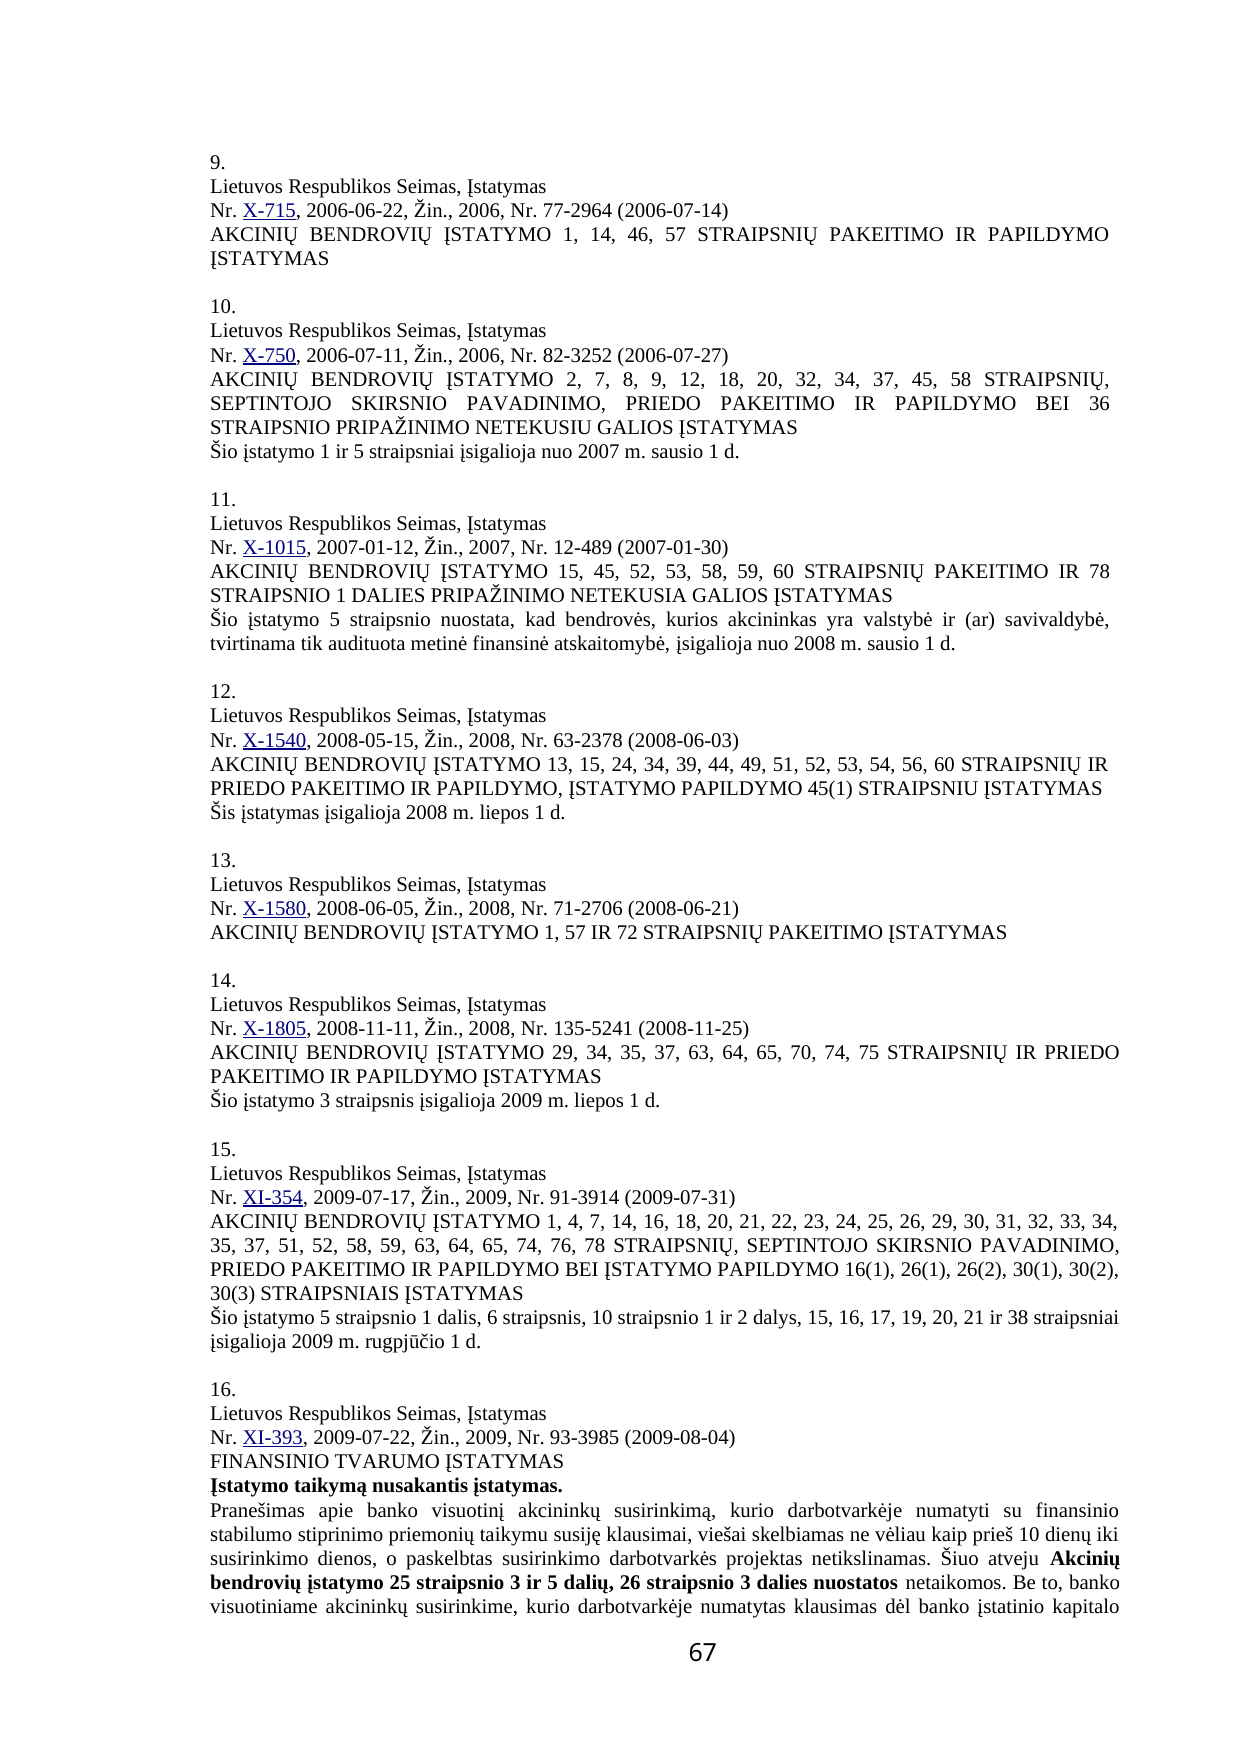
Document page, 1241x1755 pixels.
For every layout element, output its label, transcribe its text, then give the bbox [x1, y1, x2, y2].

text 9. [210, 150, 1111, 174]
text Lietuvos Respublikos Seimas, Įstatymas [210, 1401, 1120, 1425]
text Pranešimas apie banko visuotinį akcininkų susirinkimą, kurio darbotvarkėje numatyti su finansinio stabilumo stiprinimo priemonių taikymu susiję klausimai, viešai skelbiamas ne vėliau kaip prieš 10 dienų iki susirinkimo dienos, o paskelbtas susirinkimo darbotvarkės projektas netikslinamas. Šiuo atveju Akcinių bendrovių įstatymo 25 straipsnio 3 ir 5 dalių, 26 straipsnio 3 dalies nuostatos netaikomos. Be to, banko visuotiniame akcininkų susirinkime, kurio darbotvarkėje numatytas klausimas dėl banko įstatinio kapitalo [210, 1497, 1120, 1618]
text AKCINIŲ BENDROVIŲ ĮSTATYMO 2, 7, 8, 9, 12, 18, 20, 32, 34, 37, 45, 58 STRAIPSNIŲ, SEPTINTOJO SKIRSNIO PAVADINIMO, PRIEDO PAKEITIMO IR PAPILDYMO BEI 36 STRAIPSNIO PRIPAŽINIMO NETEKUSIU GALIOS ĮSTATYMAS [210, 367, 1111, 439]
text 10. [210, 294, 1111, 318]
text 16. [210, 1377, 1120, 1401]
text AKCINIŲ BENDROVIŲ ĮSTATYMO 1, 57 IR 72 STRAIPSNIŲ PAKEITIMO ĮSTATYMAS [210, 920, 1111, 944]
text Lietuvos Respublikos Seimas, Įstatymas [210, 703, 1111, 727]
text Šio įstatymo 1 ir 5 straipsniai įsigalioja nuo 2007 m. sausio 1 d. [210, 439, 1111, 463]
text Nr. X-1805, 2008-11-11, Žin., 2008, Nr. 135-5241 (2008-11-25) [210, 1016, 1120, 1040]
text 12. [210, 679, 1111, 703]
text Lietuvos Respublikos Seimas, Įstatymas [210, 511, 1111, 535]
text Lietuvos Respublikos Seimas, Įstatymas [210, 872, 1111, 896]
text AKCINIŲ BENDROVIŲ ĮSTATYMO 13, 15, 24, 34, 39, 44, 49, 51, 52, 53, 54, 56, 60 STRAIPSNIŲ IR PRIEDO PAKEITIMO IR PAPILDYMO, ĮSTATYMO PAPILDYMO 45(1) STRAIPSNIU ĮSTATYMAS [210, 752, 1111, 800]
text Lietuvos Respublikos Seimas, Įstatymas [210, 318, 1111, 342]
text Nr. XI-393, 2009-07-22, Žin., 2009, Nr. 93-3985 (2009-08-04) [210, 1425, 1120, 1449]
text 11. [210, 487, 1111, 511]
text Nr. X-1540, 2008-05-15, Žin., 2008, Nr. 63-2378 (2008-06-03) [210, 727, 1111, 752]
text Lietuvos Respublikos Seimas, Įstatymas [210, 992, 1120, 1016]
text Lietuvos Respublikos Seimas, Įstatymas [210, 1161, 1120, 1185]
text Šio įstatymo 5 straipsnio nuostata, kad bendrovės, kurios akcininkas yra valstybė ir (ar) savivaldybė, tvirtinama tik audituota metinė finansinė atskaitomybė, įsigalioja nuo 2008 m. sausio 1 d. [210, 607, 1111, 655]
text 13. [210, 848, 1111, 872]
text 15. [210, 1137, 1120, 1161]
text Lietuvos Respublikos Seimas, Įstatymas [210, 174, 1111, 198]
text AKCINIŲ BENDROVIŲ ĮSTATYMO 29, 34, 35, 37, 63, 64, 65, 70, 74, 75 STRAIPSNIŲ IR PRIEDO PAKEITIMO IR PAPILDYMO ĮSTATYMAS [210, 1040, 1120, 1088]
text Įstatymo taikymą nusakantis įstatymas. [210, 1473, 1120, 1497]
text Nr. X-1580, 2008-06-05, Žin., 2008, Nr. 71-2706 (2008-06-21) [210, 896, 1111, 920]
text FINANSINIO TVARUMO ĮSTATYMAS [210, 1449, 1120, 1473]
text Šio įstatymo 3 straipsnis įsigalioja 2009 m. liepos 1 d. [210, 1088, 1120, 1112]
text AKCINIŲ BENDROVIŲ ĮSTATYMO 1, 14, 46, 57 STRAIPSNIŲ PAKEITIMO IR PAPILDYMO ĮSTATYMAS [210, 222, 1111, 270]
text Šio įstatymo 5 straipsnio 1 dalis, 6 straipsnis, 10 straipsnio 1 ir 2 dalys, 15, 16, 17, 19, 20, 21 ir 38 straipsniai įsigalioja 2009 m. rugpjūčio 1 d. [210, 1305, 1120, 1353]
text Nr. X-1015, 2007-01-12, Žin., 2007, Nr. 12-489 (2007-01-30) [210, 535, 1111, 559]
text AKCINIŲ BENDROVIŲ ĮSTATYMO 15, 45, 52, 53, 58, 59, 60 STRAIPSNIŲ PAKEITIMO IR 78 STRAIPSNIO 1 DALIES PRIPAŽINIMO NETEKUSIA GALIOS ĮSTATYMAS [210, 559, 1111, 607]
text AKCINIŲ BENDROVIŲ ĮSTATYMO 1, 4, 7, 14, 16, 18, 20, 21, 22, 23, 24, 25, 26, 29, 30, 31, 32, 33, 34, 35, 37, 51, 52, 58, 59, 63, 64, 65, 74, 76, 78 STRAIPSNIŲ, SEPTINTOJO SKIRSNIO PAVADINIMO, PRIEDO PAKEITIMO IR PAPILDYMO BEI ĮSTATYMO PAPILDYMO 16(1), 26(1), 26(2), 30(1), 30(2), 30(3) STRAIPSNIAIS ĮSTATYMAS [210, 1209, 1120, 1305]
text Nr. X-750, 2006-07-11, Žin., 2006, Nr. 82-3252 (2006-07-27) [210, 342, 1111, 367]
text Nr. X-715, 2006-06-22, Žin., 2006, Nr. 77-2964 (2006-07-14) [210, 198, 1111, 222]
text 14. [210, 968, 1120, 992]
text Šis įstatymas įsigalioja 2008 m. liepos 1 d. [210, 800, 1111, 824]
text Nr. XI-354, 2009-07-17, Žin., 2009, Nr. 91-3914 (2009-07-31) [210, 1185, 1120, 1209]
